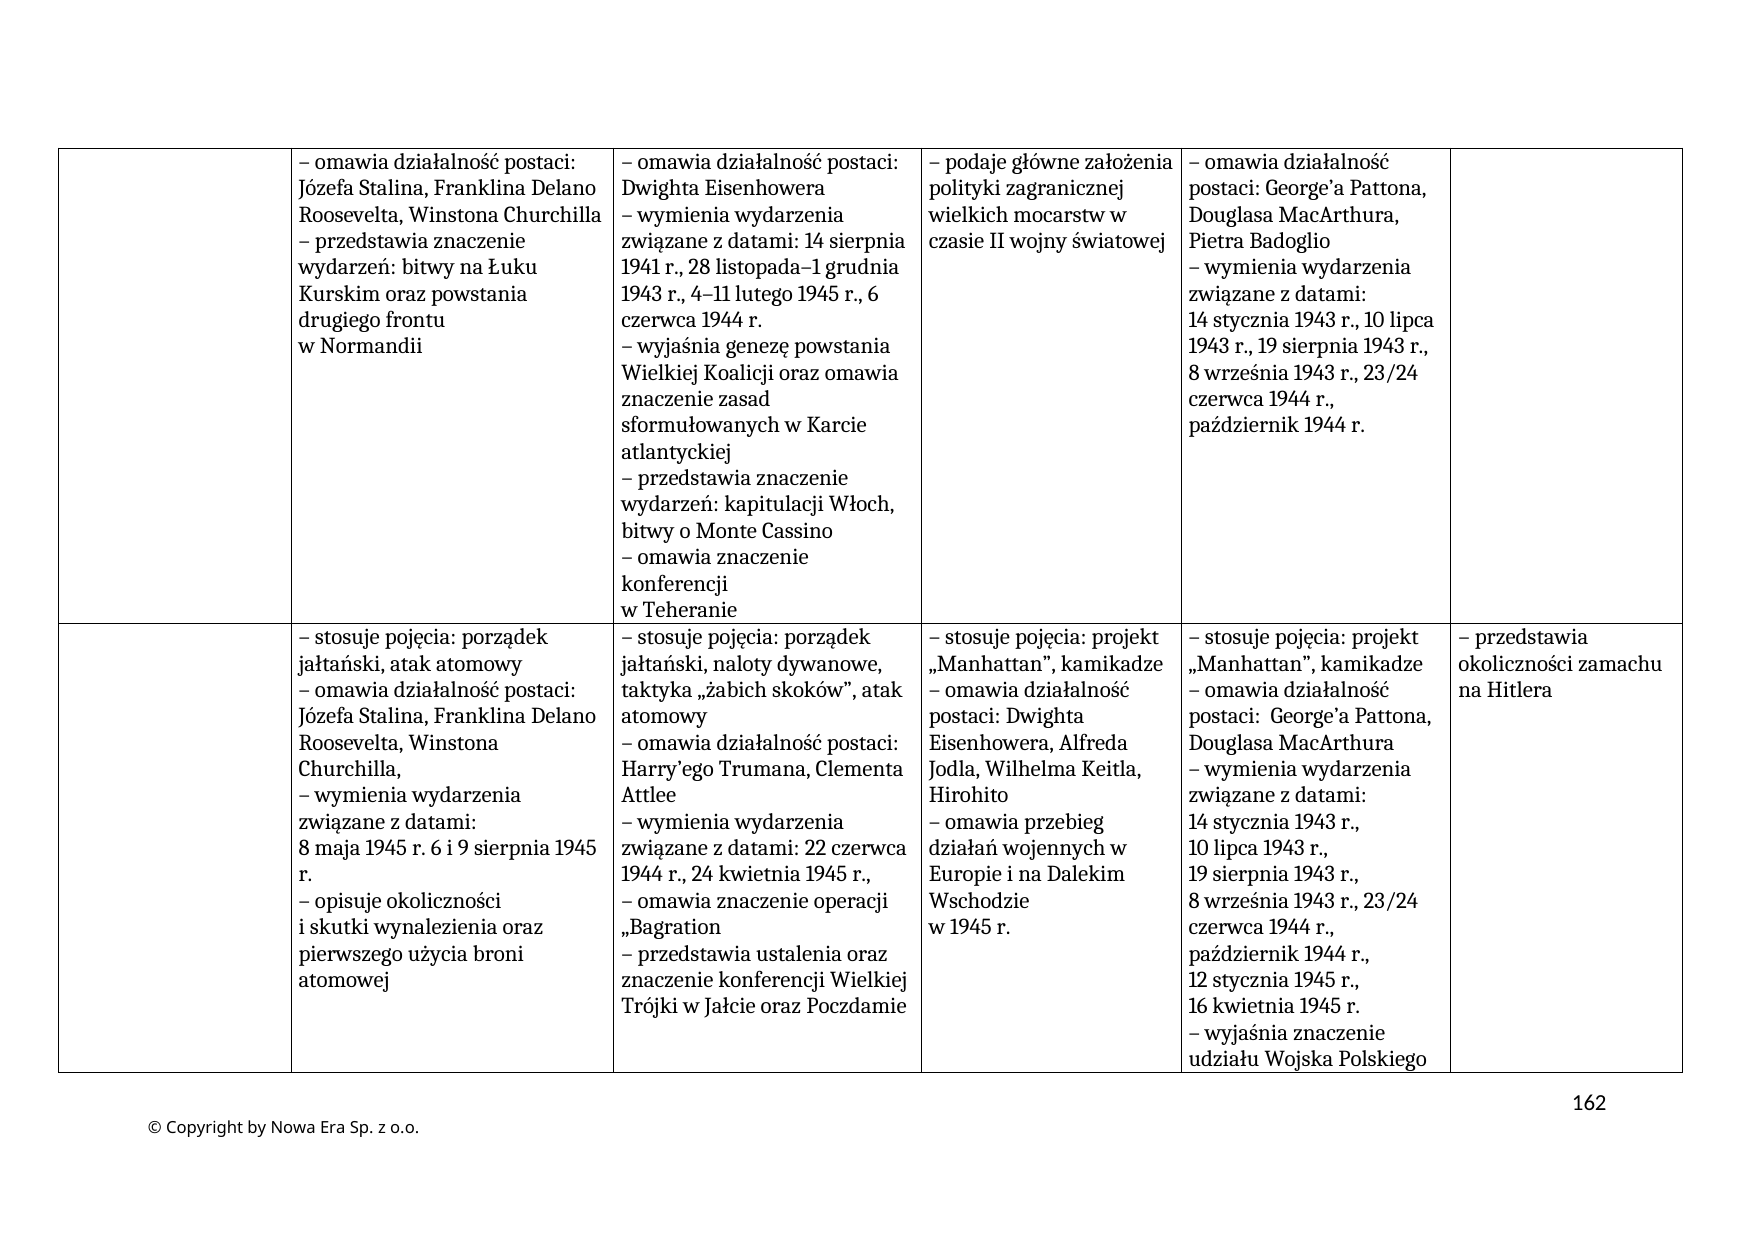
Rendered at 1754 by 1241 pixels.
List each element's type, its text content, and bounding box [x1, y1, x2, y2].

table_cell – stosuje pojęcia: projekt „Manhattan”, kamikadze – omawia działalność postaci: Dwighta Eisenhowera, Alfreda Jodla, Wilhelma Keitla, Hirohito – omawia przebieg działań wojennych w Europie i na Dalekim Wschodzie w 1945 r. [922, 624, 1181, 1072]
table_cell [1451, 149, 1682, 623]
table_cell – przedstawia okoliczności zamachu na Hitlera [1451, 624, 1682, 1072]
table_cell [59, 149, 291, 623]
table_cell – podaje główne założenia polityki zagranicznej wielkich mocarstw w czasie II wojny światowej [922, 149, 1181, 623]
table_cell – stosuje pojęcia: projekt „Manhattan”, kamikadze – omawia działalność postaci: George’a Pattona, Douglasa MacArthura – wymienia wydarzenia związane z datami: 14 stycznia 1943 r., 10 lipca 1943 r., 19 sierpnia 1943 r., 8 września 1943 r., 23/24 czerwca 1944 r., październik 1944 r., 12 stycznia 1945 r., 16 kwietnia 1945 r. – wyjaśnia znaczenie udziału Wojska Polskiego [1182, 624, 1450, 1072]
table_cell – stosuje pojęcia: porządek jałtański, atak atomowy – omawia działalność postaci: Józefa Stalina, Franklina Delano Roosevelta, Winstona Churchilla, – wymienia wydarzenia związane z datami: 8 maja 1945 r. 6 i 9 sierpnia 1945 r. – opisuje okoliczności i skutki wynalezienia oraz pierwszego użycia broni atomowej [292, 624, 613, 1072]
table_cell – omawia działalność postaci: Józefa Stalina, Franklina Delano Roosevelta, Winstona Churchilla – przedstawia znaczenie wydarzeń: bitwy na Łuku Kurskim oraz powstania drugiego frontu w Normandii [292, 149, 613, 623]
table_cell [59, 624, 291, 1072]
table_cell – stosuje pojęcia: porządek jałtański, naloty dywanowe, taktyka „żabich skoków”, atak atomowy – omawia działalność postaci: Harry’ego Trumana, Clementa Attlee – wymienia wydarzenia związane z datami: 22 czerwca 1944 r., 24 kwietnia 1945 r., – omawia znaczenie operacji „Bagration – przedstawia ustalenia oraz znaczenie konferencji Wielkiej Trójki w Jałcie oraz Poczdamie [614, 624, 921, 1072]
table_cell – omawia działalność postaci: George’a Pattona, Douglasa MacArthura, Pietra Badoglio – wymienia wydarzenia związane z datami: 14 stycznia 1943 r., 10 lipca 1943 r., 19 sierpnia 1943 r., 8 września 1943 r., 23/24 czerwca 1944 r., październik 1944 r. [1182, 149, 1450, 623]
table_cell – omawia działalność postaci: Dwighta Eisenhowera – wymienia wydarzenia związane z datami: 14 sierpnia 1941 r., 28 listopada–1 grudnia 1943 r., 4–11 lutego 1945 r., 6 czerwca 1944 r. – wyjaśnia genezę powstania Wielkiej Koalicji oraz omawia znaczenie zasad sformułowanych w Karcie atlantyckiej – przedstawia znaczenie wydarzeń: kapitulacji Włoch, bitwy o Monte Cassino – omawia znaczenie konferencji w Teheranie [614, 149, 921, 623]
